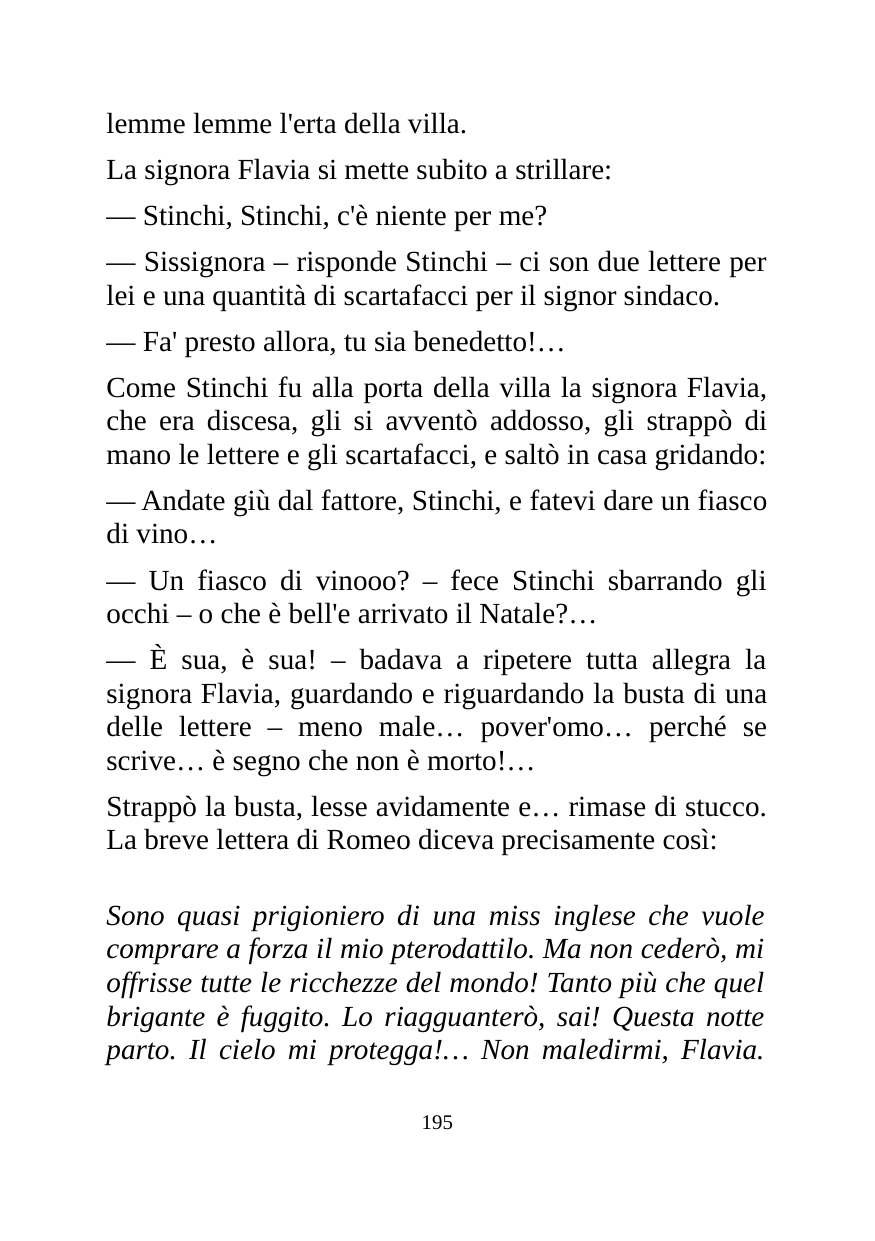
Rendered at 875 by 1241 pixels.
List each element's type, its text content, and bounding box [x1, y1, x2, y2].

text La signora Flavia si mette subito a strillare: [106, 152, 768, 186]
text — Stinchi, Stinchi, c'è niente per me? [106, 198, 768, 232]
text Strappò la busta, lesse avidamente e… rimase di stucco. La breve lettera di Romeo diceva precisamente così: [106, 789, 768, 856]
text — Un fiasco di vinooo? – fece Stinchi sbarrando gli occhi – o che è bell'e arrivato il Natale?… [106, 563, 768, 630]
text — Fa' presto allora, tu sia benedetto!… [106, 324, 768, 357]
text lemme lemme l'erta della villa. [106, 106, 768, 140]
text Come Stinchi fu alla porta della villa la signora Flavia, che era discesa, gli si avventò addosso, gli strappò di mano le lettere e gli scartafacci, e saltò in casa gridando: [106, 370, 768, 471]
text Sono quasi prigioniero di una miss inglese che vuole comprare a forza il mio pterodattilo. Ma non cederò, mi offrisse tutte le ricchezze del mondo! Tanto più che quel brigante è fuggito. Lo riagguanterò, sai! Questa notte parto. Il cielo mi protegga!… Non maledirmi, Flavia. [106, 898, 768, 1066]
text — Andate giù dal fattore, Stinchi, e fatevi dare un fiasco di vino… [106, 483, 768, 550]
text — È sua, è sua! – badava a ripetere tutta allegra la signora Flavia, guardando e riguardando la busta di una delle lettere – meno male… pover'omo… perché se scrive… è segno che non è morto!… [106, 642, 768, 776]
text — Sissignora – risponde Stinchi – ci son due lettere per lei e una quantità di scartafacci per il signor sindaco. [106, 244, 768, 311]
